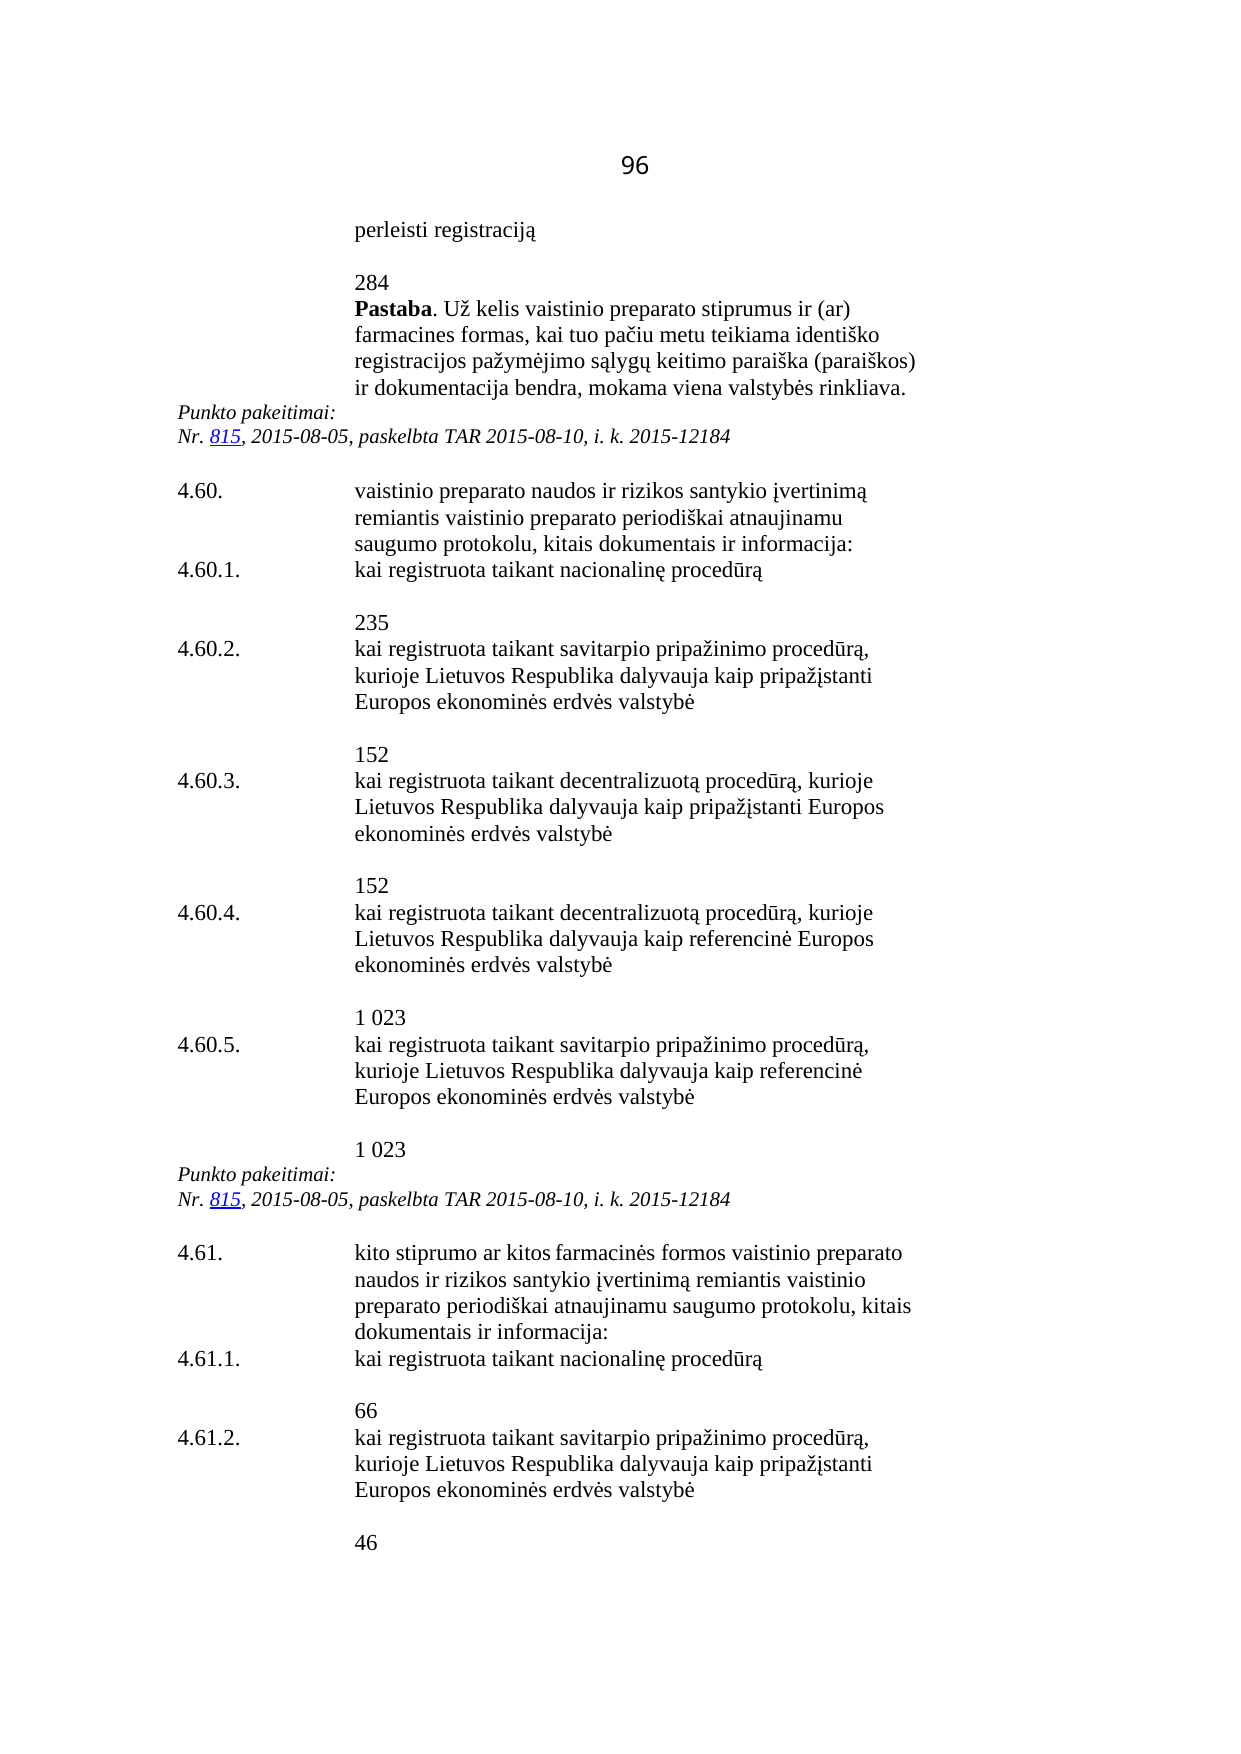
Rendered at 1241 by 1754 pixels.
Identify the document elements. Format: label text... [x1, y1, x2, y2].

text kurioje Lietuvos Respublika dalyvauja kaip referencinė [354, 1057, 945, 1083]
text 4.60.2. kai registruota taikant savitarpio pripažinimo procedūrą, [177, 635, 945, 662]
text dokumentais ir informacija: [354, 1318, 945, 1345]
text 4.61. kito stiprumo ar kitos farmacinės formos vaistinio preparato [177, 1239, 945, 1266]
text Punkto pakeitimai: [177, 400, 1093, 424]
text ekonominės erdvės valstybė 152 [354, 820, 945, 899]
text remiantis vaistinio preparato periodiškai atnaujinamu [354, 503, 945, 530]
text 4.60.5. kai registruota taikant savitarpio pripažinimo procedūrą, [177, 1031, 945, 1057]
text Lietuvos Respublika dalyvauja kaip pripažįstanti Europos [354, 793, 945, 820]
text farmacines formas, kai tuo pačiu metu teikiama identiško [354, 321, 945, 348]
text 4.61.2. kai registruota taikant savitarpio pripažinimo procedūrą, [177, 1424, 945, 1450]
text registracijos pažymėjimo sąlygų keitimo paraiška (paraiškos) [354, 348, 945, 374]
text Nr. 815, 2015-08-05, paskelbta TAR 2015-08-10, i. k. 2015-12184 [177, 1186, 1093, 1211]
text preparato periodiškai atnaujinamu saugumo protokolu, kitais [354, 1292, 945, 1318]
text 4.61.1. kai registruota taikant nacionalinę procedūrą 66 [177, 1345, 945, 1424]
text perleisti registraciją 284 [354, 216, 945, 295]
text saugumo protokolu, kitais dokumentais ir informacija: [354, 530, 945, 556]
text Nr. 815, 2015-08-05, paskelbta TAR 2015-08-10, i. k. 2015-12184 [177, 424, 1093, 448]
text Punkto pakeitimai: [177, 1162, 1093, 1186]
text naudos ir rizikos santykio įvertinimą remiantis vaistinio [354, 1266, 945, 1292]
text 4.60.1. kai registruota taikant nacionalinę procedūrą 235 [177, 556, 945, 635]
text ir dokumentacija bendra, mokama viena valstybės rinkliava. [354, 374, 945, 400]
text Pastaba. Už kelis vaistinio preparato stiprumus ir (ar) [354, 295, 945, 321]
text 4.60.3. kai registruota taikant decentralizuotą procedūrą, kurioje [177, 767, 945, 793]
text 4.60. vaistinio preparato naudos ir rizikos santykio įvertinimą [177, 477, 945, 503]
text Europos ekonominės erdvės valstybė 152 [354, 688, 945, 767]
text kurioje Lietuvos Respublika dalyvauja kaip pripažįstanti [354, 662, 945, 688]
text kurioje Lietuvos Respublika dalyvauja kaip pripažįstanti [354, 1450, 945, 1476]
text Europos ekonominės erdvės valstybė 46 [354, 1476, 945, 1556]
text Lietuvos Respublika dalyvauja kaip referencinė Europos [354, 925, 945, 952]
text Europos ekonominės erdvės valstybė 1 023 [354, 1083, 945, 1162]
text ekonominės erdvės valstybė 1 023 [354, 952, 945, 1031]
text 4.60.4. kai registruota taikant decentralizuotą procedūrą, kurioje [177, 899, 945, 925]
